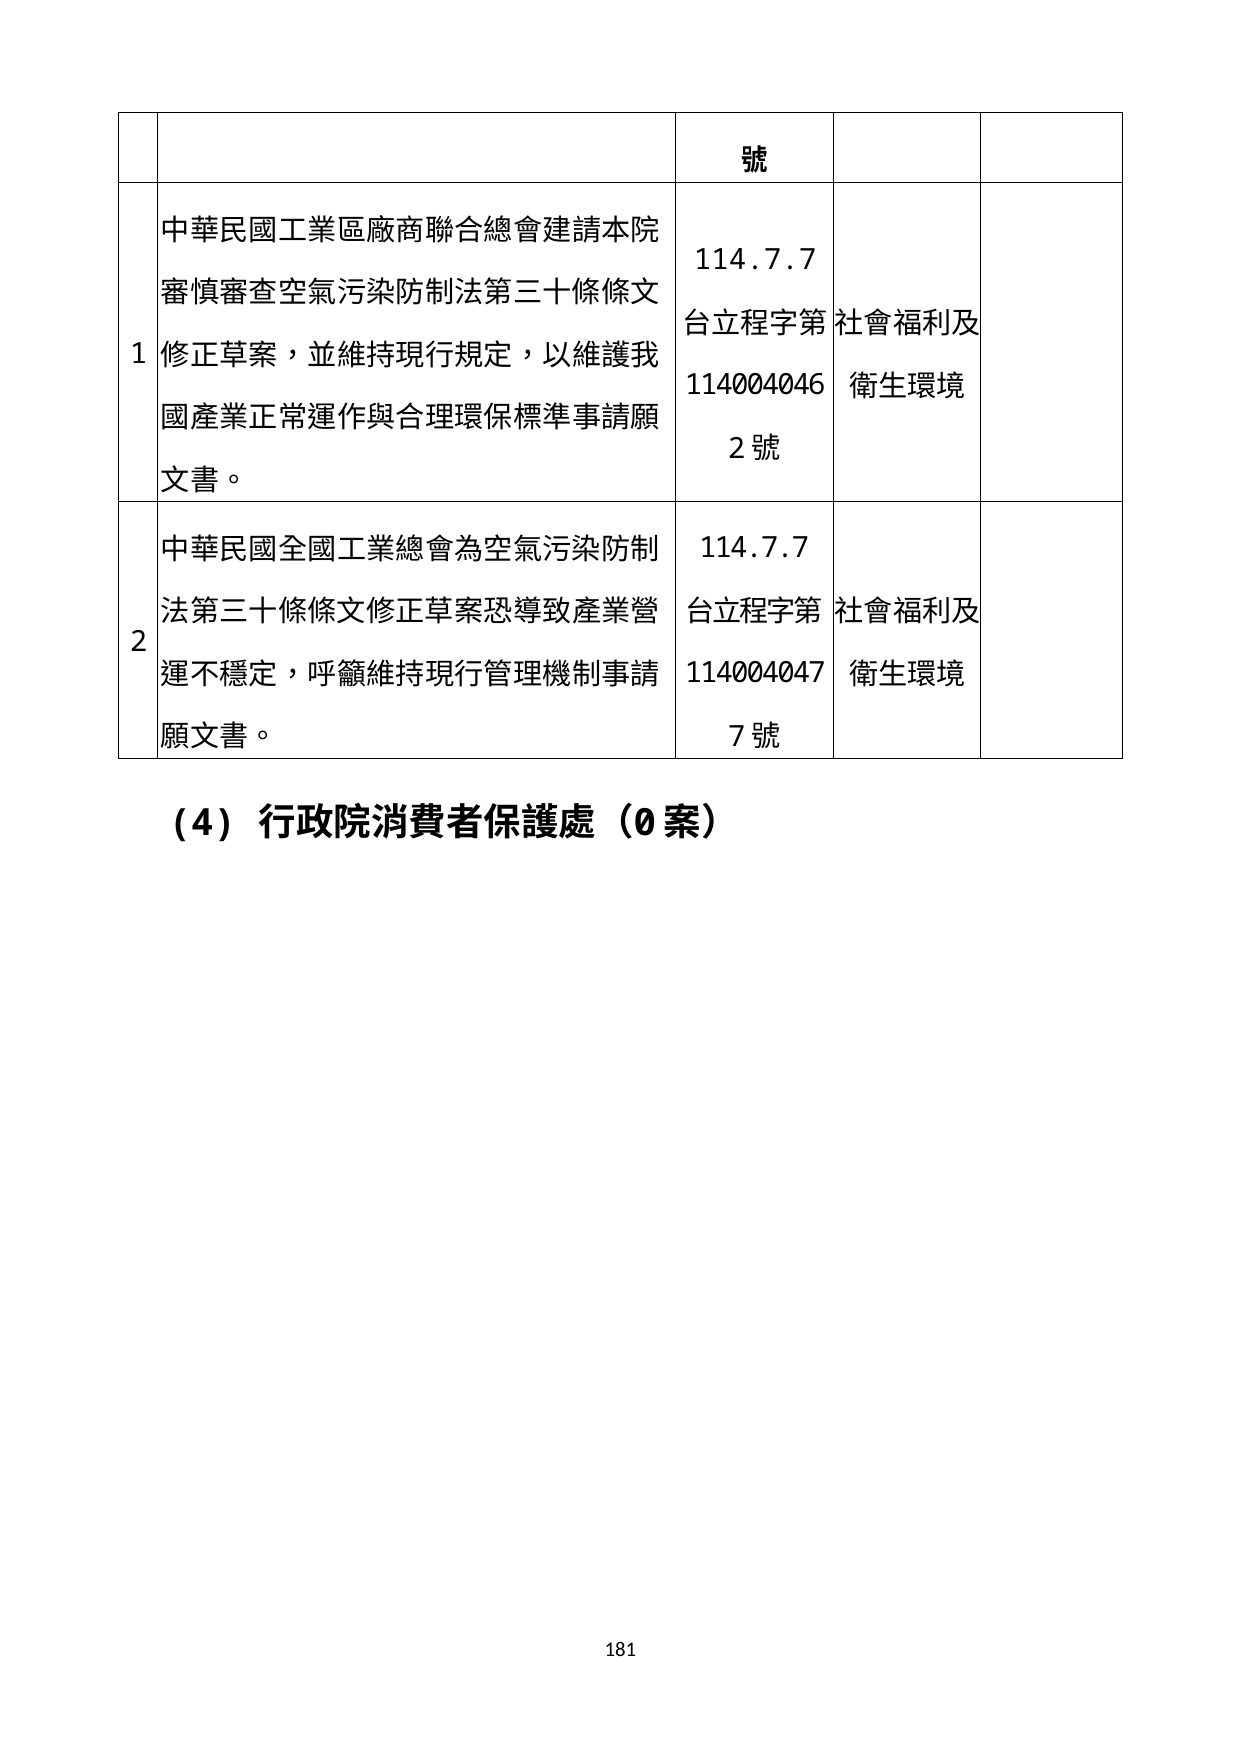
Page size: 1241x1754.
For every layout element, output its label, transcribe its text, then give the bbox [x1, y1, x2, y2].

table_cell 114.7.7 台立程字第1140040462號 [676, 183, 833, 501]
table_header 號 [676, 113, 833, 182]
table_header [158, 113, 675, 182]
table_cell 社會福利及衛生環境 [834, 502, 980, 758]
table_header [834, 113, 980, 182]
table_cell [981, 183, 1122, 501]
table_header [119, 113, 157, 182]
table_cell 中華民國工業區廠商聯合總會建請本院審慎審查空氣污染防制法第三十條條文修正草案，並維持現行規定，以維護我國產業正常運作與合理環保標準事請願文書。 [158, 183, 675, 501]
table_cell 社會福利及衛生環境 [834, 183, 980, 501]
table_cell 中華民國全國工業總會為空氣污染防制法第三十條條文修正草案恐導致產業營運不穩定，呼籲維持現行管理機制事請願文書。 [158, 502, 675, 758]
table_cell [119, 502, 157, 758]
table_header [981, 113, 1122, 182]
list 行政院消費者保護處（0案） [168, 778, 1122, 840]
table_cell 114.7.7 台立程字第1140040477號 [676, 502, 833, 758]
table_cell [981, 502, 1122, 758]
table_cell [119, 183, 157, 501]
